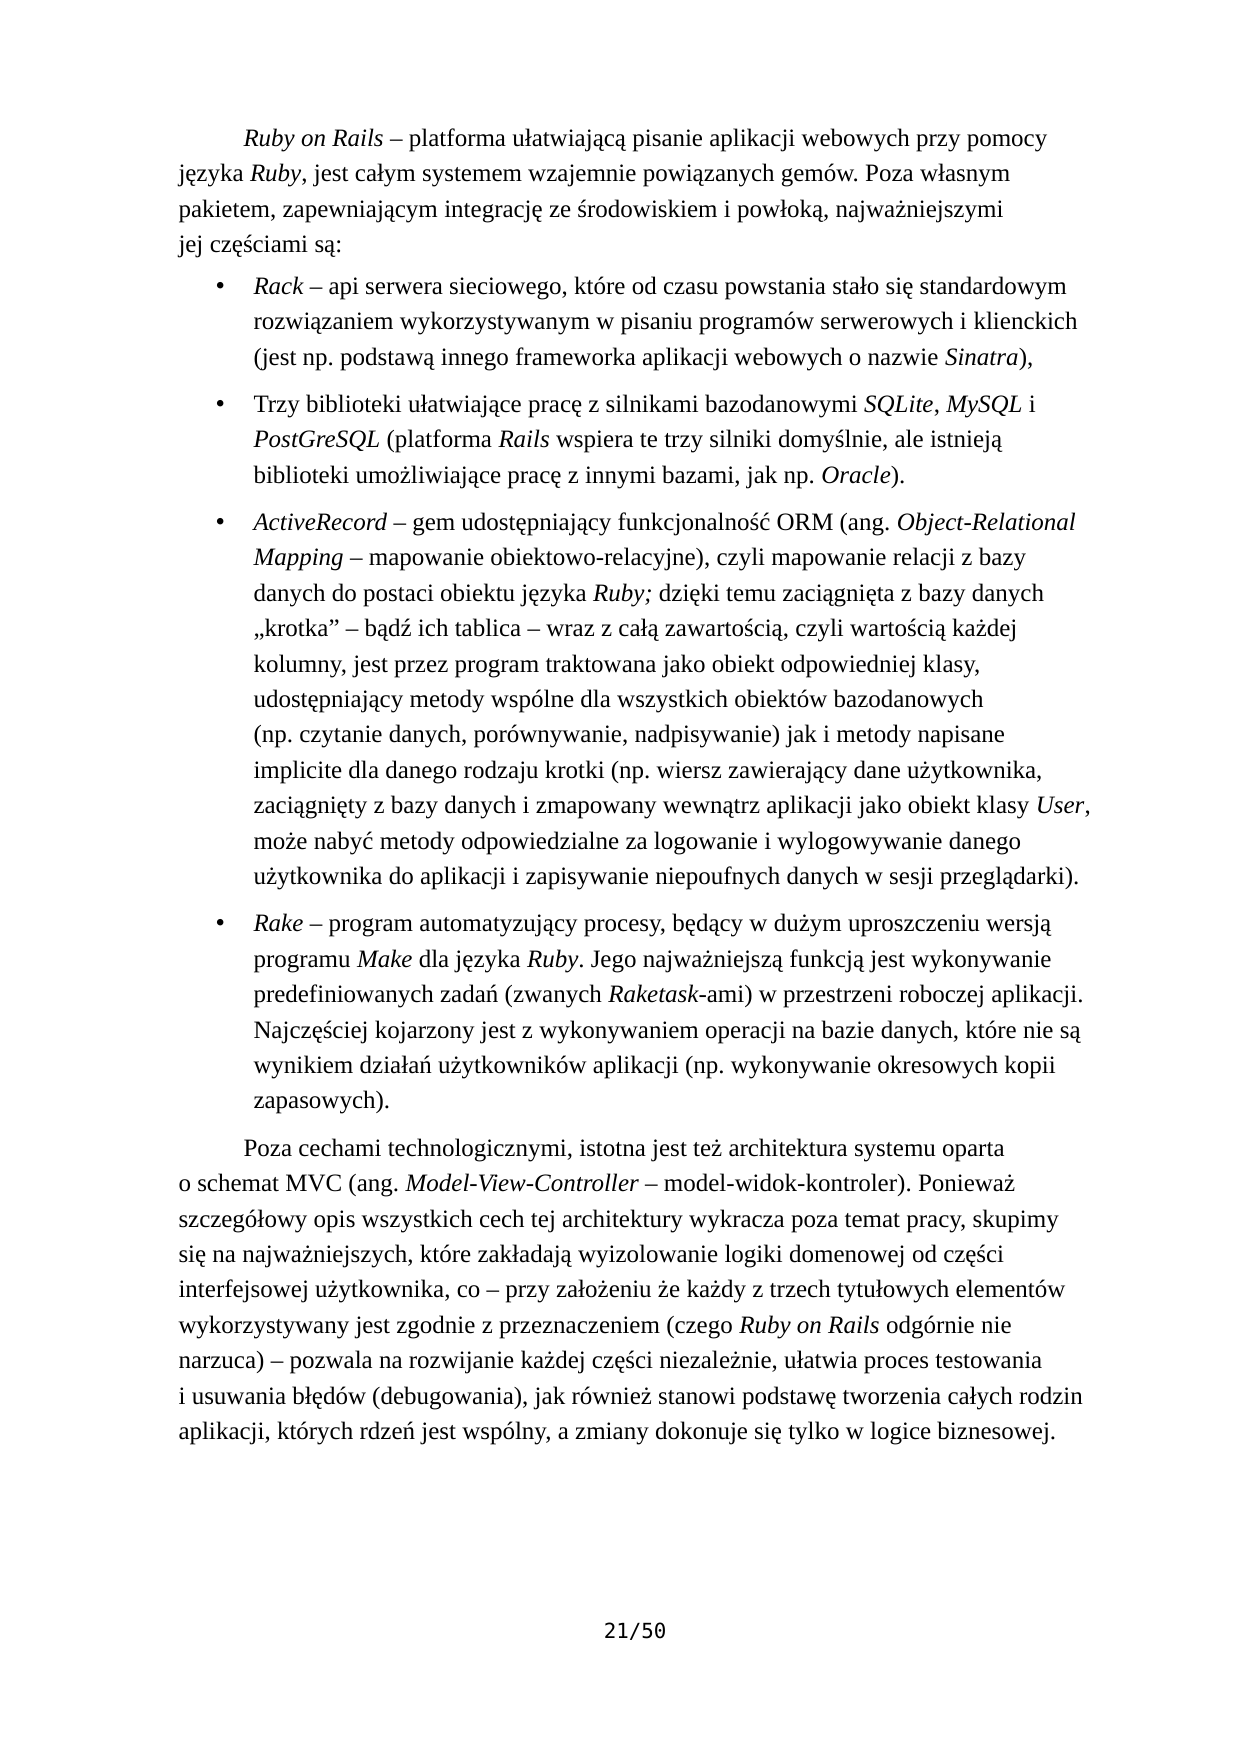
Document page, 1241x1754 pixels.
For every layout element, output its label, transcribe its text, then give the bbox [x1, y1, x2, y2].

list Poza cechami technologicznymi, istotna jest też architektura systemu oparta o schemat MVC (ang. Model-View-Controller – model-widok-kontroler). Ponieważ szczegółowy opis wszystkich cech tej architektury wykracza poza temat pracy, skupimy się na najważniejszych, które zakładają wyizolowanie logiki domenowej od części interfejsowej użytkownika, co – przy założeniu że każdy z trzech tytułowych elementów wykorzystywany jest zgodnie z przeznaczeniem (czego Ruby on Rails odgórnie nie narzuca) – pozwala na rozwijanie każdej części niezależnie, ułatwia proces testowania i usuwania błędów (debugowania), jak również stanowi podstawę tworzenia całych rodzin aplikacji, których rdzeń jest wspólny, a zmiany dokonuje się tylko w logice biznesowej. [178, 1128, 1093, 1447]
list Rake – program automatyzujący procesy, będący w dużym uproszczeniu wersją programu Make dla języka Ruby. Jego najważniejszą funkcją jest wykonywanie predefiniowanych zadań (zwanych Raketask-ami) w przestrzeni roboczej aplikacji. Najczęściej kojarzony jest z wykonywaniem operacji na bazie danych, które nie są wynikiem działań użytkowników aplikacji (np. wykonywanie okresowych kopii zapasowych). [216, 903, 1093, 1116]
text Ruby on Rails – platforma ułatwiającą pisanie aplikacji webowych przy pomocy języka Ruby, jest całym systemem wzajemnie powiązanych gemów. Poza własnym pakietem, zapewniającym integrację ze środowiskiem i powłoką, najważniejszymi jej częściami są: [178, 118, 1093, 260]
list ActiveRecord – gem udostępniający funkcjonalność ORM (ang. Object-Relational Mapping – mapowanie obiektowo-relacyjne), czyli mapowanie relacji z bazy danych do postaci obiektu języka Ruby; dzięki temu zaciągnięta z bazy danych „krotka” – bądź ich tablica – wraz z całą zawartością, czyli wartością każdej kolumny, jest przez program traktowana jako obiekt odpowiedniej klasy, udostępniający metody wspólne dla wszystkich obiektów bazodanowych (np. czytanie danych, porównywanie, nadpisywanie) jak i metody napisane implicite dla danego rodzaju krotki (np. wiersz zawierający dane użytkownika, zaciągnięty z bazy danych i zmapowany wewnątrz aplikacji jako obiekt klasy User, może nabyć metody odpowiedzialne za logowanie i wylogowywanie danego użytkownika do aplikacji i zapisywanie niepoufnych danych w sesji przeglądarki). [216, 502, 1093, 892]
list Rack – api serwera sieciowego, które od czasu powstania stało się standardowym rozwiązaniem wykorzystywanym w pisaniu programów serwerowych i klienckich (jest np. podstawą innego frameworka aplikacji webowych o nazwie Sinatra), [216, 266, 1093, 372]
list Trzy biblioteki ułatwiające pracę z silnikami bazodanowymi SQLite, MySQL i PostGreSQL (platforma Rails wspiera te trzy silniki domyślnie, ale istnieją biblioteki umożliwiające pracę z innymi bazami, jak np. Oracle). [216, 384, 1093, 490]
